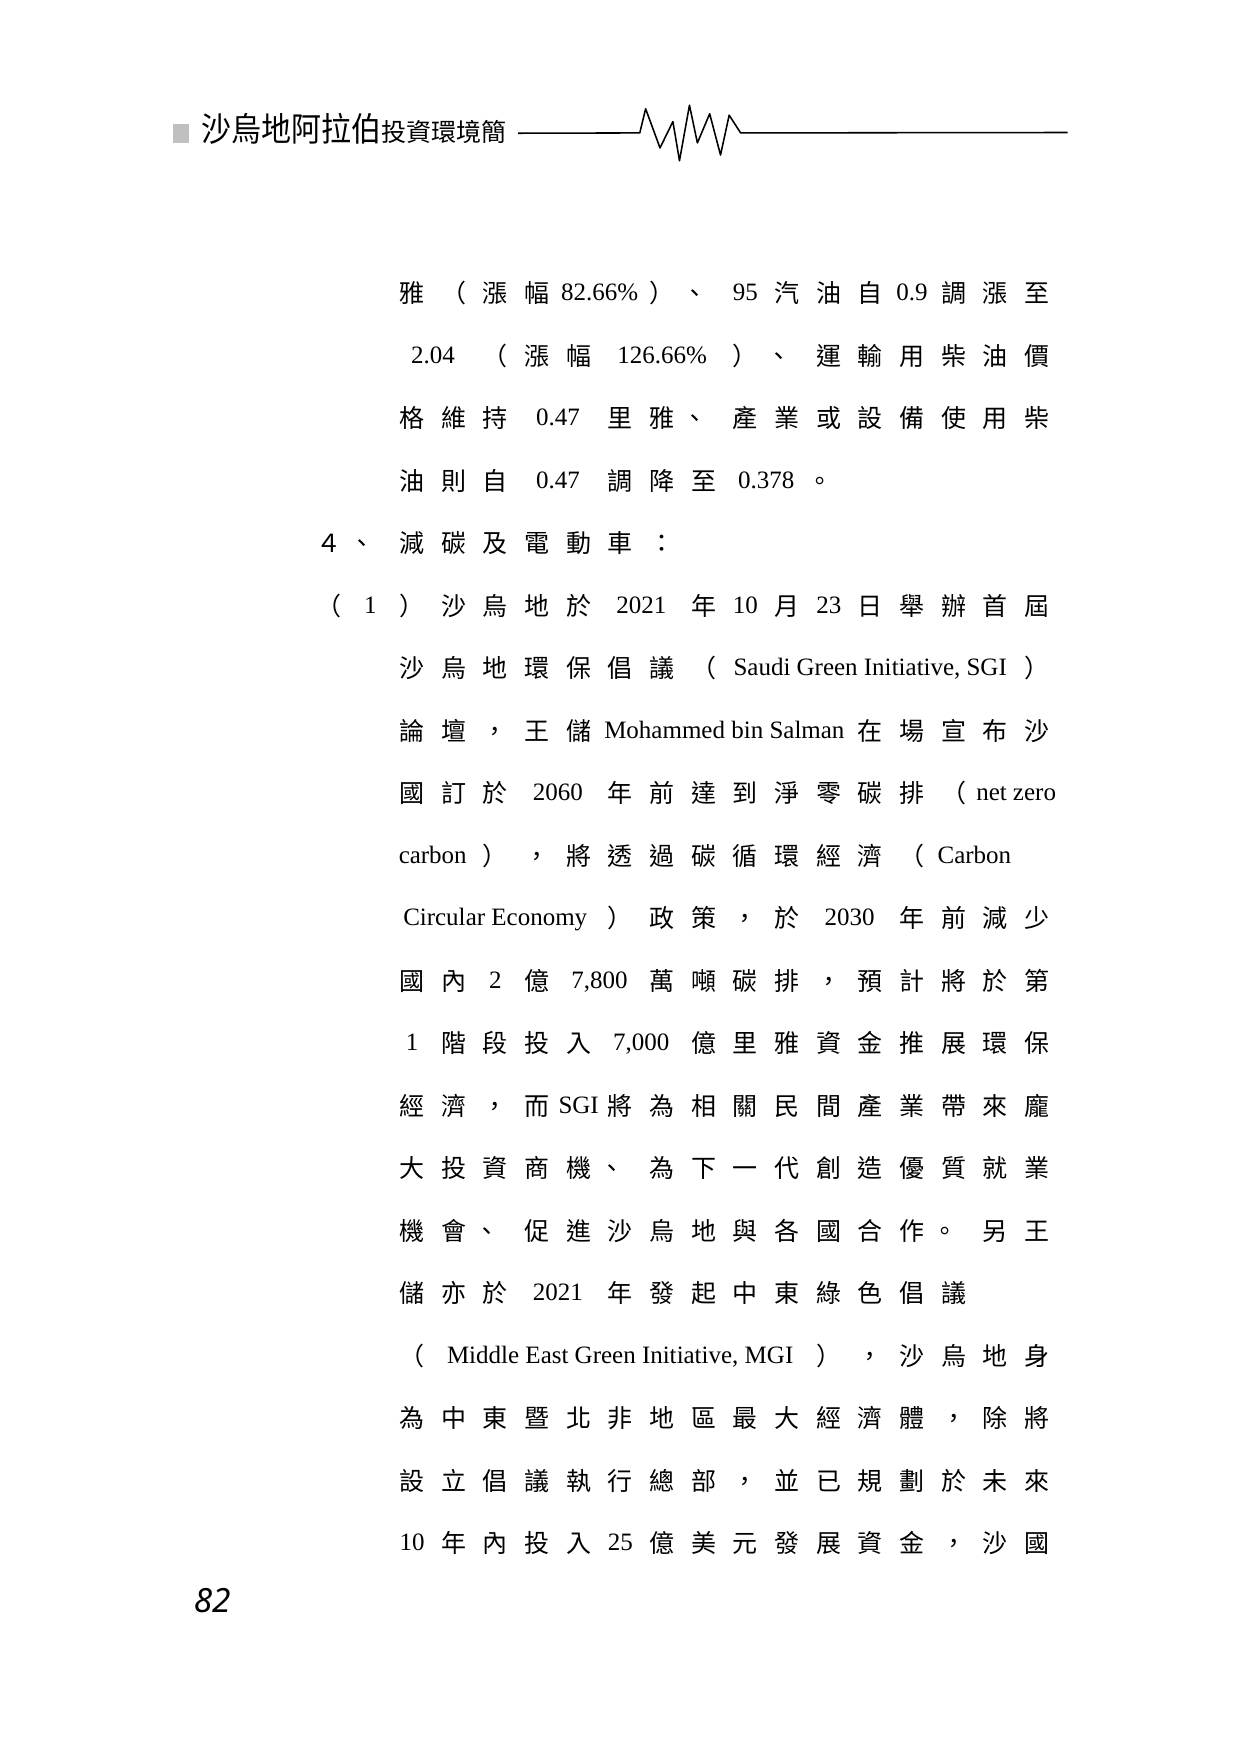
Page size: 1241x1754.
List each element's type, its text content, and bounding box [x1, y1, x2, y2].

text 雅（漲幅82.66%）、95汽油自0.9調漲至2.04（漲幅126.66%）、運輸用柴油價格維持0.47里雅、產業或設備使用柴油則自0.47調降至0.378。 [306, 250, 1058, 500]
text （1）沙烏地於2021年10月23日舉辦首屆沙烏地環保倡議（Saudi Green Initiative, SGI）論壇，王儲Mohammed bin Salman在場宣布沙國訂於2060年前達到淨零碳排（net zero carbon），將透過碳循環經濟（Carbon Circular Economy）政策，於2030年前減少國內2億7,800萬噸碳排，預計將於第1階段投入7,000億里雅資金推展環保經濟，而SGI將為相關民間產業帶來龐大投資商機、為下一代創造優質就業機會、促進沙烏地與各國合作。另王儲亦於2021年發起中東綠色倡議（Middle East Green Initiative, MGI），沙烏地身為中東暨北非地區最大經濟體，除將設立倡議執行總部，並已規劃於未來10年內投入25億美元發展資金，沙國 [306, 563, 1058, 1563]
text ４、減碳及電動車： [281, 500, 1058, 563]
